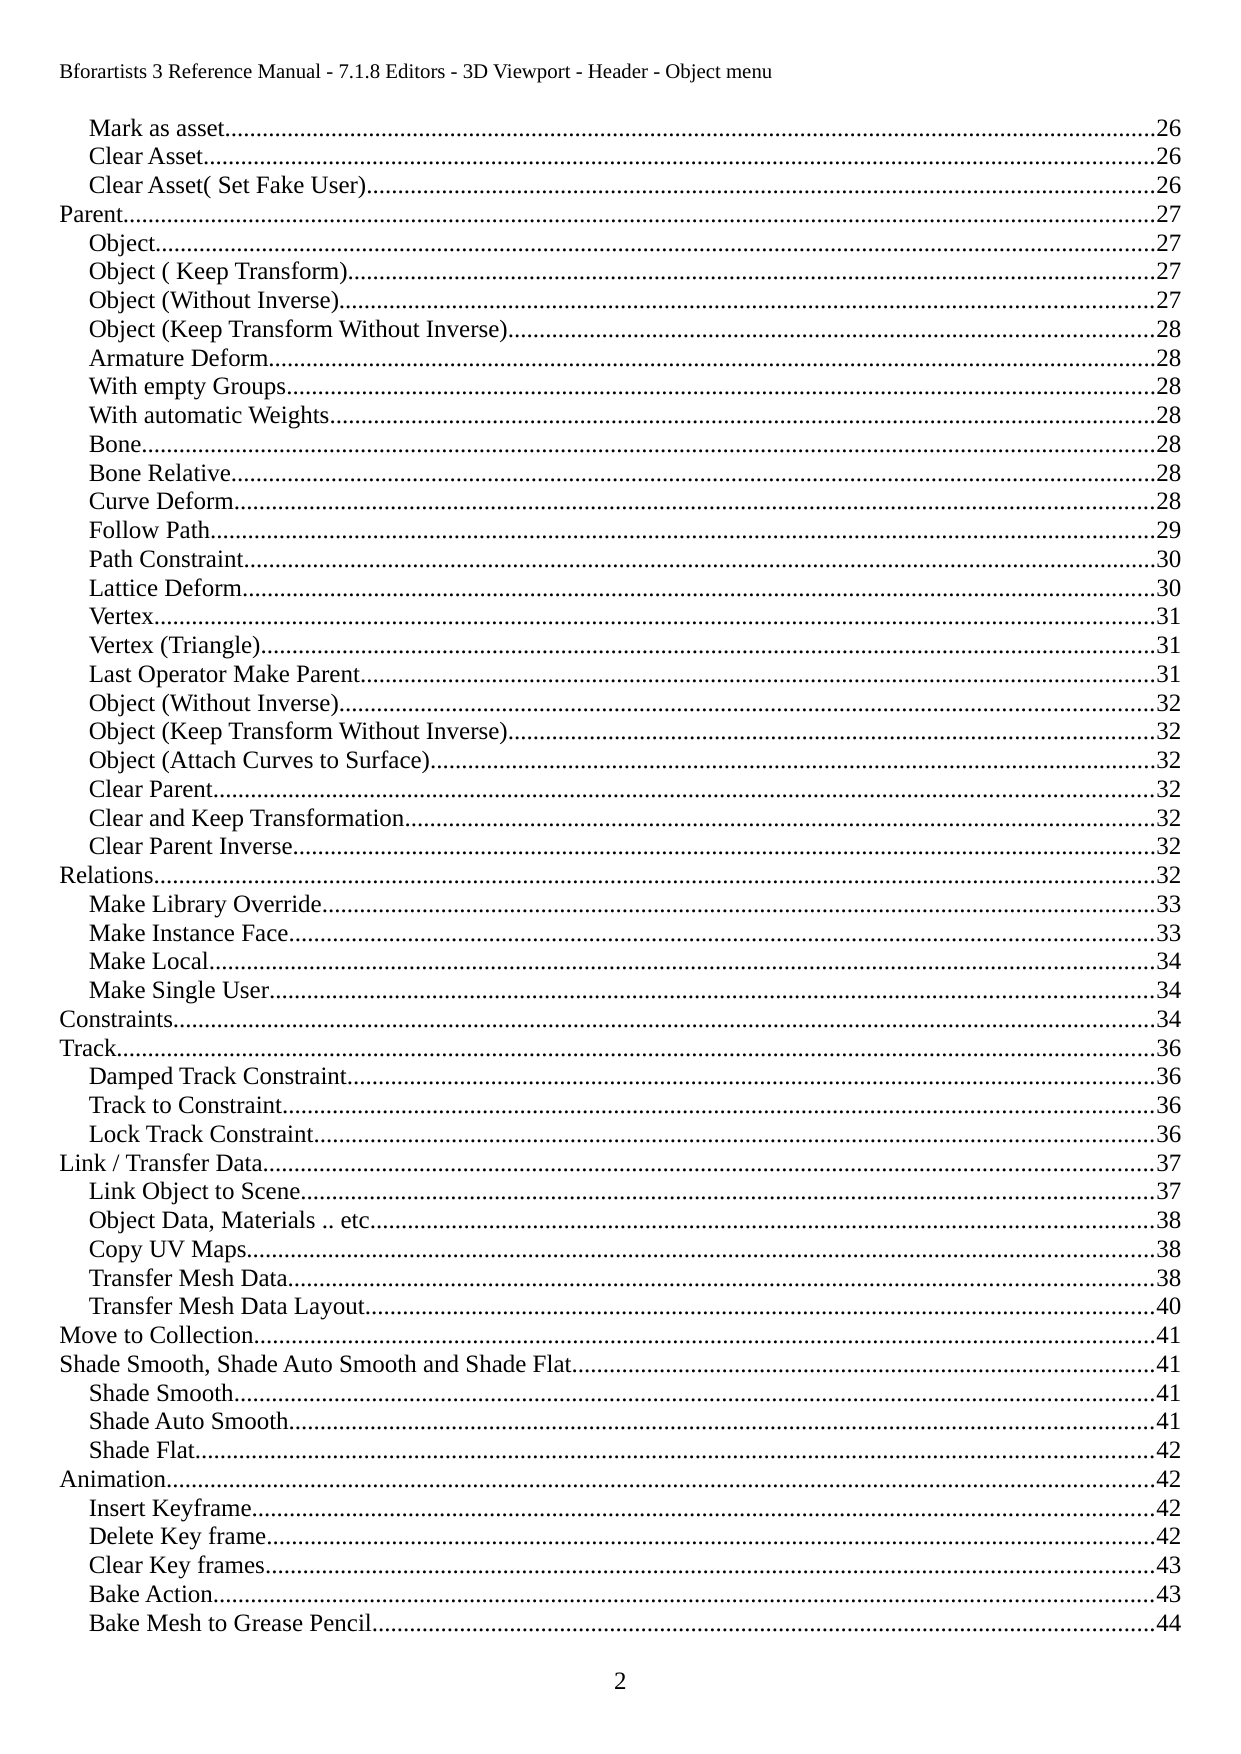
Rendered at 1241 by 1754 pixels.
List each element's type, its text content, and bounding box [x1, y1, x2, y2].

text Clear Asset( Set Fake User) 26 [88, 170, 1181, 199]
text Transfer Mesh Data Layout 40 [88, 1291, 1181, 1320]
text Object 27 [88, 228, 1181, 256]
text Parent 27 [59, 199, 1181, 228]
text Mark as asset 26 [88, 113, 1181, 141]
text Track 36 [59, 1033, 1181, 1061]
text Animation 42 [59, 1464, 1181, 1493]
text Lock Track Constraint 36 [88, 1119, 1181, 1148]
text Clear Parent Inverse 32 [88, 831, 1181, 860]
text Track to Constraint 36 [88, 1090, 1181, 1119]
text Object ( Keep Transform) 27 [88, 256, 1181, 285]
text Curve Deform 28 [88, 486, 1181, 515]
text Make Single User 34 [88, 975, 1181, 1004]
text Bake Action 43 [88, 1579, 1181, 1608]
text Clear and Keep Transformation 32 [88, 803, 1181, 831]
text With empty Groups 28 [88, 371, 1181, 400]
text Vertex 31 [88, 601, 1181, 630]
text Shade Flat 42 [88, 1435, 1181, 1464]
text Bake Mesh to Grease Pencil 44 [88, 1608, 1181, 1636]
text Bone Relative 28 [88, 458, 1181, 486]
text Make Library Override 33 [88, 889, 1181, 918]
text Object (Without Inverse) 27 [88, 285, 1181, 314]
text Delete Key frame 42 [88, 1521, 1181, 1550]
text Object (Without Inverse) 32 [88, 688, 1181, 716]
text Shade Smooth 41 [88, 1378, 1181, 1406]
text Object (Keep Transform Without Inverse) 28 [88, 314, 1181, 343]
text Make Local 34 [88, 946, 1181, 975]
text Clear Asset 26 [88, 141, 1181, 170]
text Object (Attach Curves to Surface) 32 [88, 745, 1181, 774]
text Object Data, Materials .. etc 38 [88, 1205, 1181, 1234]
text Bone 28 [88, 429, 1181, 458]
text Armature Deform 28 [88, 343, 1181, 371]
text Damped Track Constraint 36 [88, 1061, 1181, 1090]
text Link / Transfer Data 37 [59, 1148, 1181, 1176]
text Insert Keyframe 42 [88, 1493, 1181, 1521]
text Copy UV Maps 38 [88, 1234, 1181, 1263]
text Make Instance Face 33 [88, 918, 1181, 946]
text Follow Path 29 [88, 515, 1181, 544]
text Vertex (Triangle) 31 [88, 630, 1181, 659]
text Transfer Mesh Data 38 [88, 1263, 1181, 1291]
text Clear Parent 32 [88, 774, 1181, 803]
text Shade Auto Smooth 41 [88, 1406, 1181, 1435]
text Last Operator Make Parent 31 [88, 659, 1181, 688]
text Clear Key frames 43 [88, 1550, 1181, 1579]
text Shade Smooth, Shade Auto Smooth and Shade Flat 41 [59, 1349, 1181, 1378]
text With automatic Weights 28 [88, 400, 1181, 429]
text Link Object to Scene 37 [88, 1176, 1181, 1205]
text Move to Collection 41 [59, 1320, 1181, 1349]
text Relations 32 [59, 860, 1181, 889]
text Lattice Deform 30 [88, 573, 1181, 601]
text Path Constraint 30 [88, 544, 1181, 573]
text Object (Keep Transform Without Inverse) 32 [88, 716, 1181, 745]
text Constraints 34 [59, 1004, 1181, 1033]
